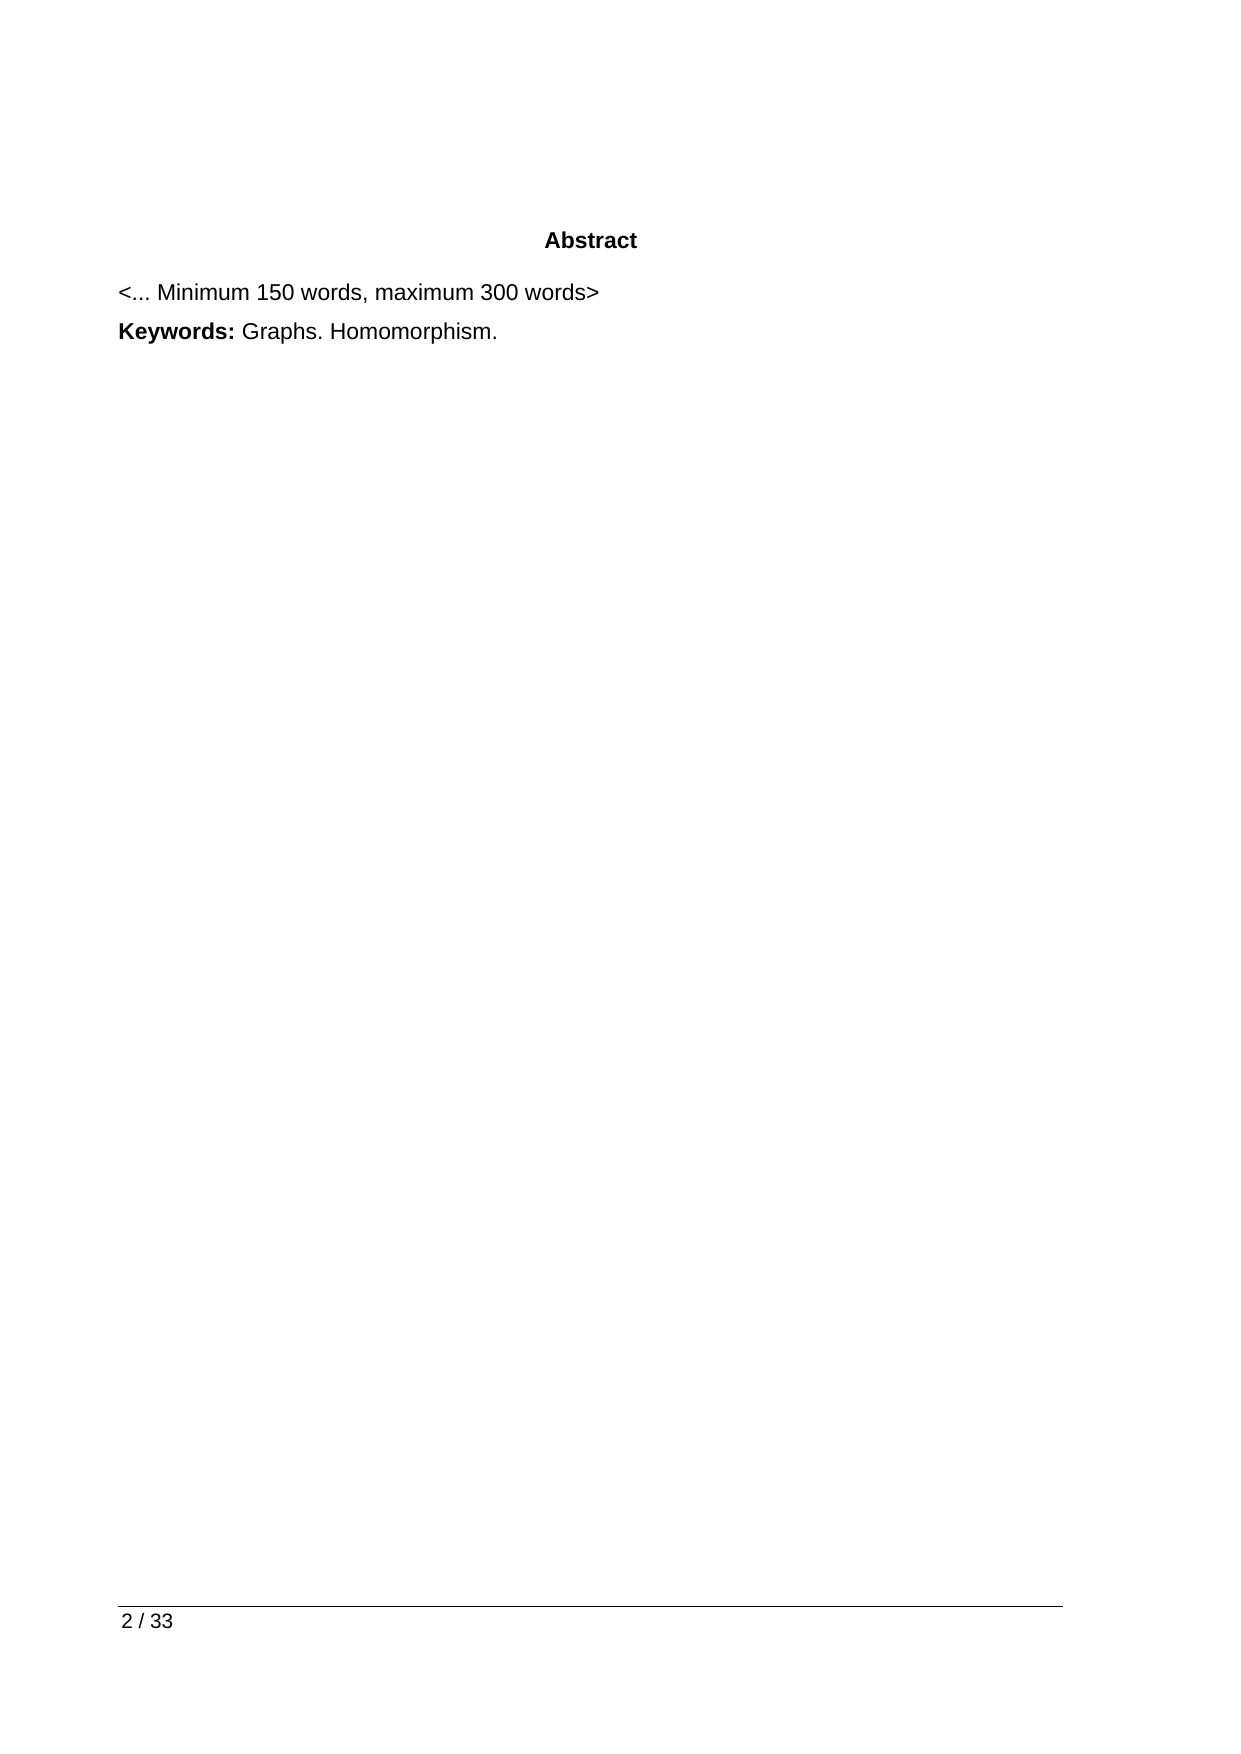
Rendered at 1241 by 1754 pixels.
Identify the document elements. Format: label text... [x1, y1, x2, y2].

text Keywords: Graphs. Homomorphism. [118, 318, 1063, 344]
text Abstract [118, 227, 1063, 254]
text <... Minimum 150 words, maximum 300 words> [118, 278, 1063, 305]
